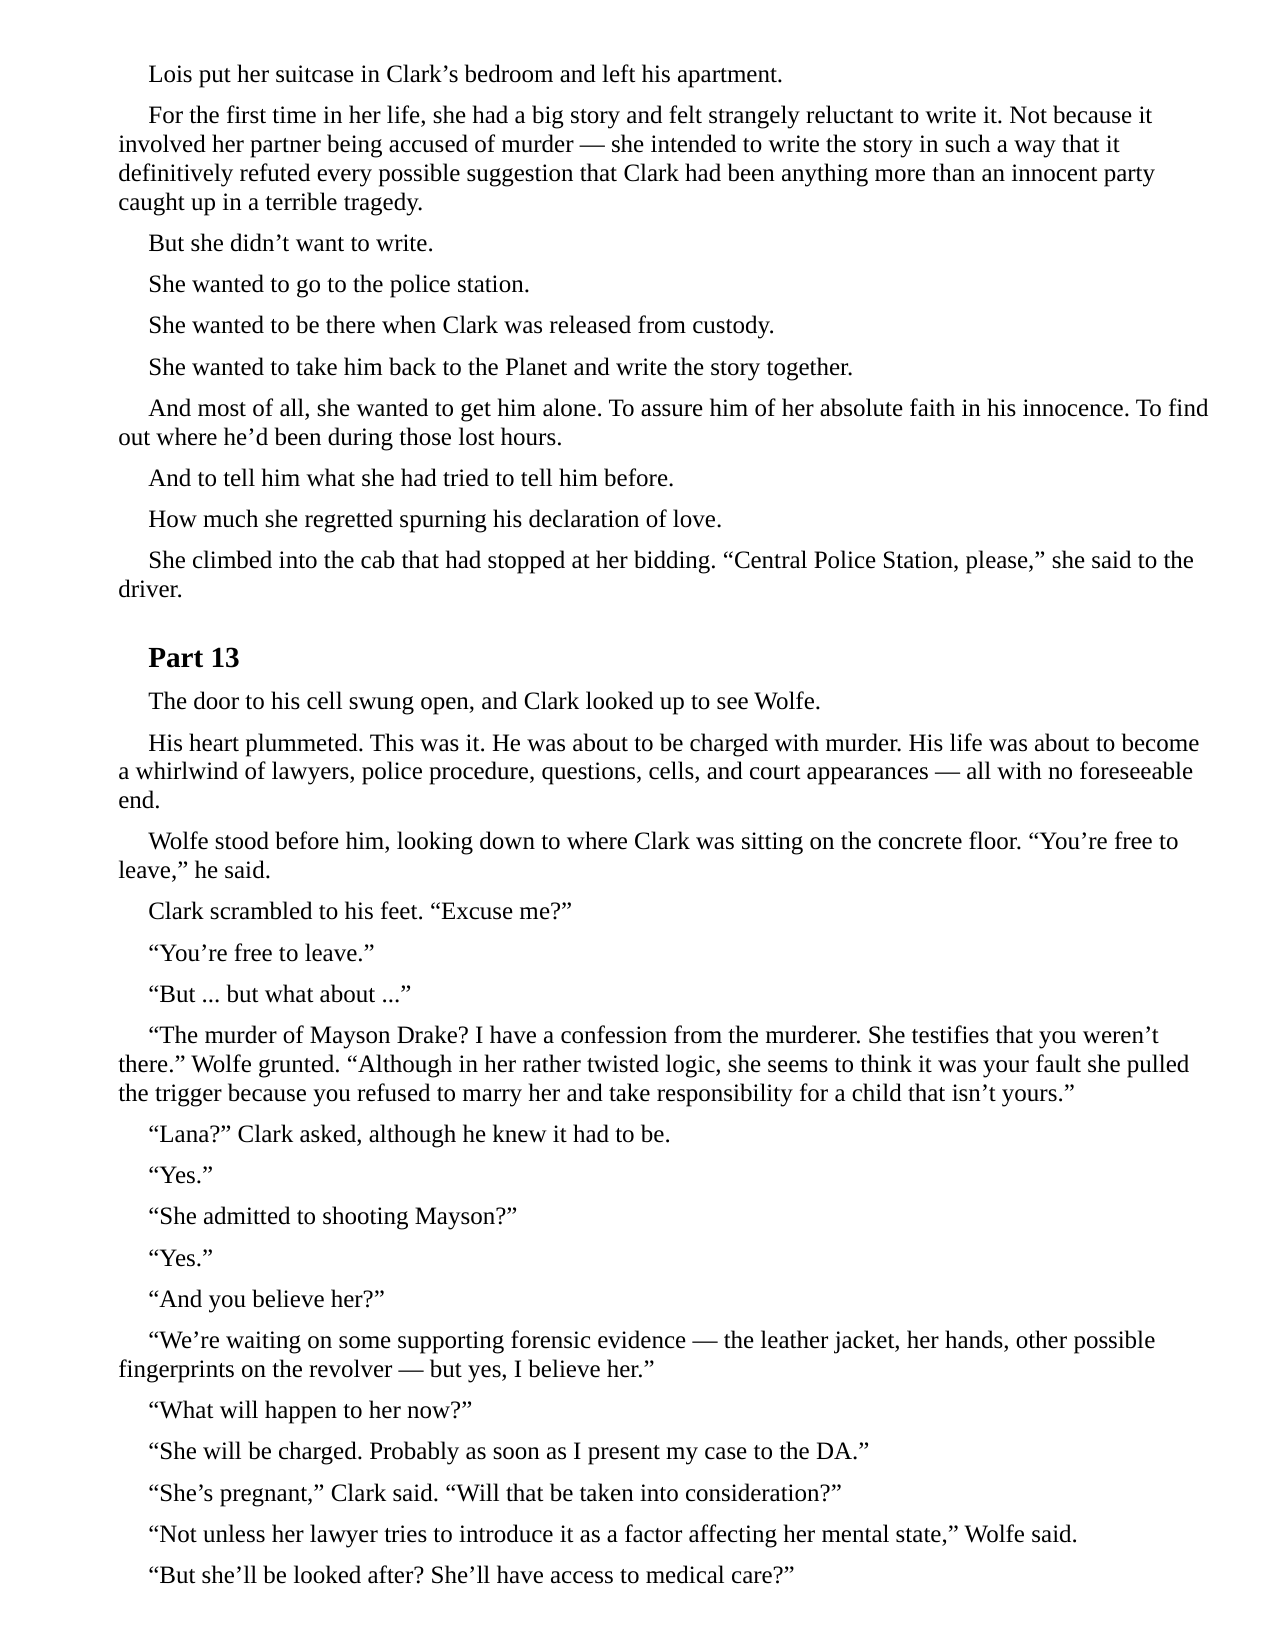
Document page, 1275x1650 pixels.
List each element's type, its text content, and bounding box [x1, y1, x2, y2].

text And most of all, she wanted to get him alone. To assure him of her absolute faith in his innocence. To find out where he’d been during those lost hours. [118, 393, 1216, 450]
text Clark scrambled to his feet. “Excuse me?” [118, 896, 1216, 925]
text “She will be charged. Probably as soon as I present my case to the DA.” [118, 1436, 1216, 1465]
text “But ... but what about ...” [118, 979, 1216, 1008]
text How much she regretted spurning his declaration of love. [118, 504, 1216, 533]
text “But she’ll be looked after? She’ll have access to medical care?” [118, 1560, 1216, 1589]
text “She’s pregnant,” Clark said. “Will that be taken into consideration?” [118, 1478, 1216, 1506]
text The door to his cell swung open, and Clark looked up to see Wolfe. [118, 686, 1216, 715]
text She wanted to be there when Clark was released from custody. [118, 310, 1216, 339]
text “She admitted to shooting Mayson?” [118, 1201, 1216, 1230]
subtitle Part 13 [118, 640, 1216, 674]
text “Yes.” [118, 1160, 1216, 1189]
text “The murder of Mayson Drake? I have a confession from the murderer. She testifies that you weren’t there.” Wolfe grunted. “Although in her rather twisted logic, she seems to think it was your fault she pulled the trigger because you refused to marry her and take responsibility for a child that isn’t yours.” [118, 1020, 1216, 1106]
text Lois put her suitcase in Clark’s bedroom and left his apartment. [118, 59, 1216, 88]
text “Yes.” [118, 1243, 1216, 1271]
text She climbed into the cab that had stopped at her bidding. “Central Police Station, please,” she said to the driver. [118, 545, 1216, 603]
text “And you believe her?” [118, 1284, 1216, 1313]
text She wanted to take him back to the Planet and write the story together. [118, 352, 1216, 380]
text “You’re free to leave.” [118, 938, 1216, 966]
text And to tell him what she had tried to tell him before. [118, 463, 1216, 492]
text “What will happen to her now?” [118, 1395, 1216, 1424]
text “Lana?” Clark asked, although he knew it had to be. [118, 1119, 1216, 1148]
text But she didn’t want to write. [118, 228, 1216, 257]
text Wolfe stood before him, looking down to where Clark was sitting on the concrete floor. “You’re free to leave,” he said. [118, 826, 1216, 884]
text “Not unless her lawyer tries to introduce it as a factor affecting her mental state,” Wolfe said. [118, 1519, 1216, 1548]
text She wanted to go to the police station. [118, 269, 1216, 298]
text For the first time in her life, she had a big story and felt strangely reluctant to write it. Not because it involved her partner being accused of murder — she intended to write the story in such a way that it definitively refuted every possible suggestion that Clark had been anything more than an innocent party caught up in a terrible tragedy. [118, 100, 1216, 215]
text His heart plummeted. This was it. He was about to be charged with murder. His life was about to become a whirlwind of lawyers, police procedure, questions, cells, and court appearances — all with no foreseeable end. [118, 728, 1216, 814]
text “We’re waiting on some supporting forensic evidence — the leather jacket, her hands, other possible fingerprints on the revolver — but yes, I believe her.” [118, 1325, 1216, 1383]
